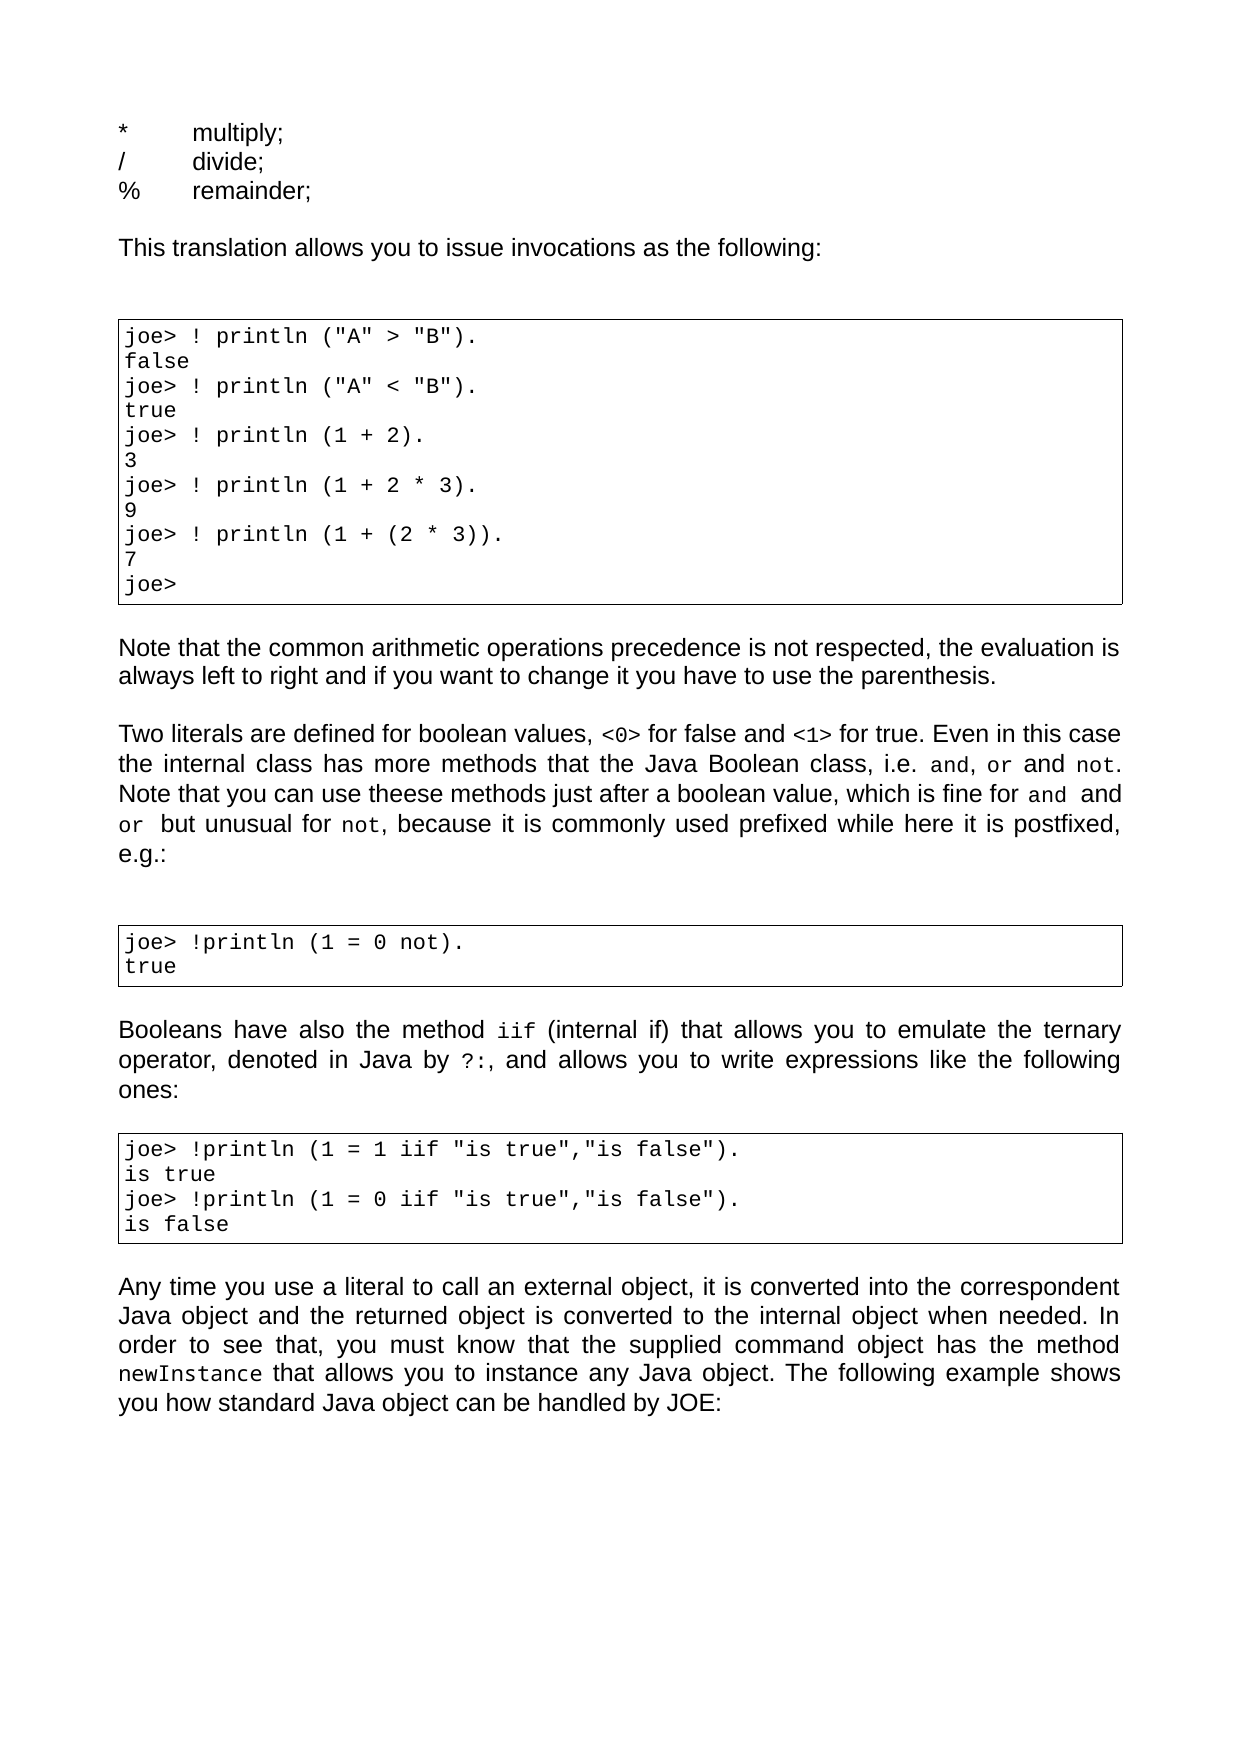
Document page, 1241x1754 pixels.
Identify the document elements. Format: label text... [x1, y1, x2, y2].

text * multiply; [118, 118, 1122, 147]
text / divide; [118, 147, 1122, 176]
table_header joe> ! println ("A" > "B"). false joe> ! println ("A" < "B"). true joe> ! println (1 + 2). 3 joe> ! println (1 + 2 * 3). 9 joe> ! println (1 + (2 * 3)). 7 joe> [119, 320, 1122, 604]
text This translation allows you to issue invocations as the following: [118, 233, 1122, 262]
text Any time you use a literal to call an external object, it is converted into the correspondent Java object and the returned object is converted to the internal object when needed. In order to see that, you must know that the supplied command object has the method newInstance that allows you to instance any Java object. The following example shows you how standard Java object can be handled by JOE: [118, 1272, 1122, 1417]
text Two literals are defined for boolean values, <0> for false and <1> for true. Even in this case the internal class has more methods that the Java Boolean class, i.e. and, or and not. Note that you can use theese methods just after a boolean value, which is fine for and and or but unusual for not, because it is commonly used prefixed while here it is postfixed, e.g.: [118, 719, 1122, 867]
table_header joe> !println (1 = 1 iif "is true","is false"). is true joe> !println (1 = 0 iif "is true","is false"). is false [119, 1134, 1122, 1243]
text Note that the common arithmetic operations precedence is not respected, the evaluation is always left to right and if you want to change it you have to use the parenthesis. [118, 632, 1122, 690]
text % remainder; [118, 176, 1122, 204]
table_header joe> !println (1 = 0 not). true [119, 926, 1122, 986]
text Booleans have also the method iif (internal if) that allows you to emulate the ternary operator, denoted in Java by ?:, and allows you to write expressions like the following ones: [118, 1015, 1122, 1104]
